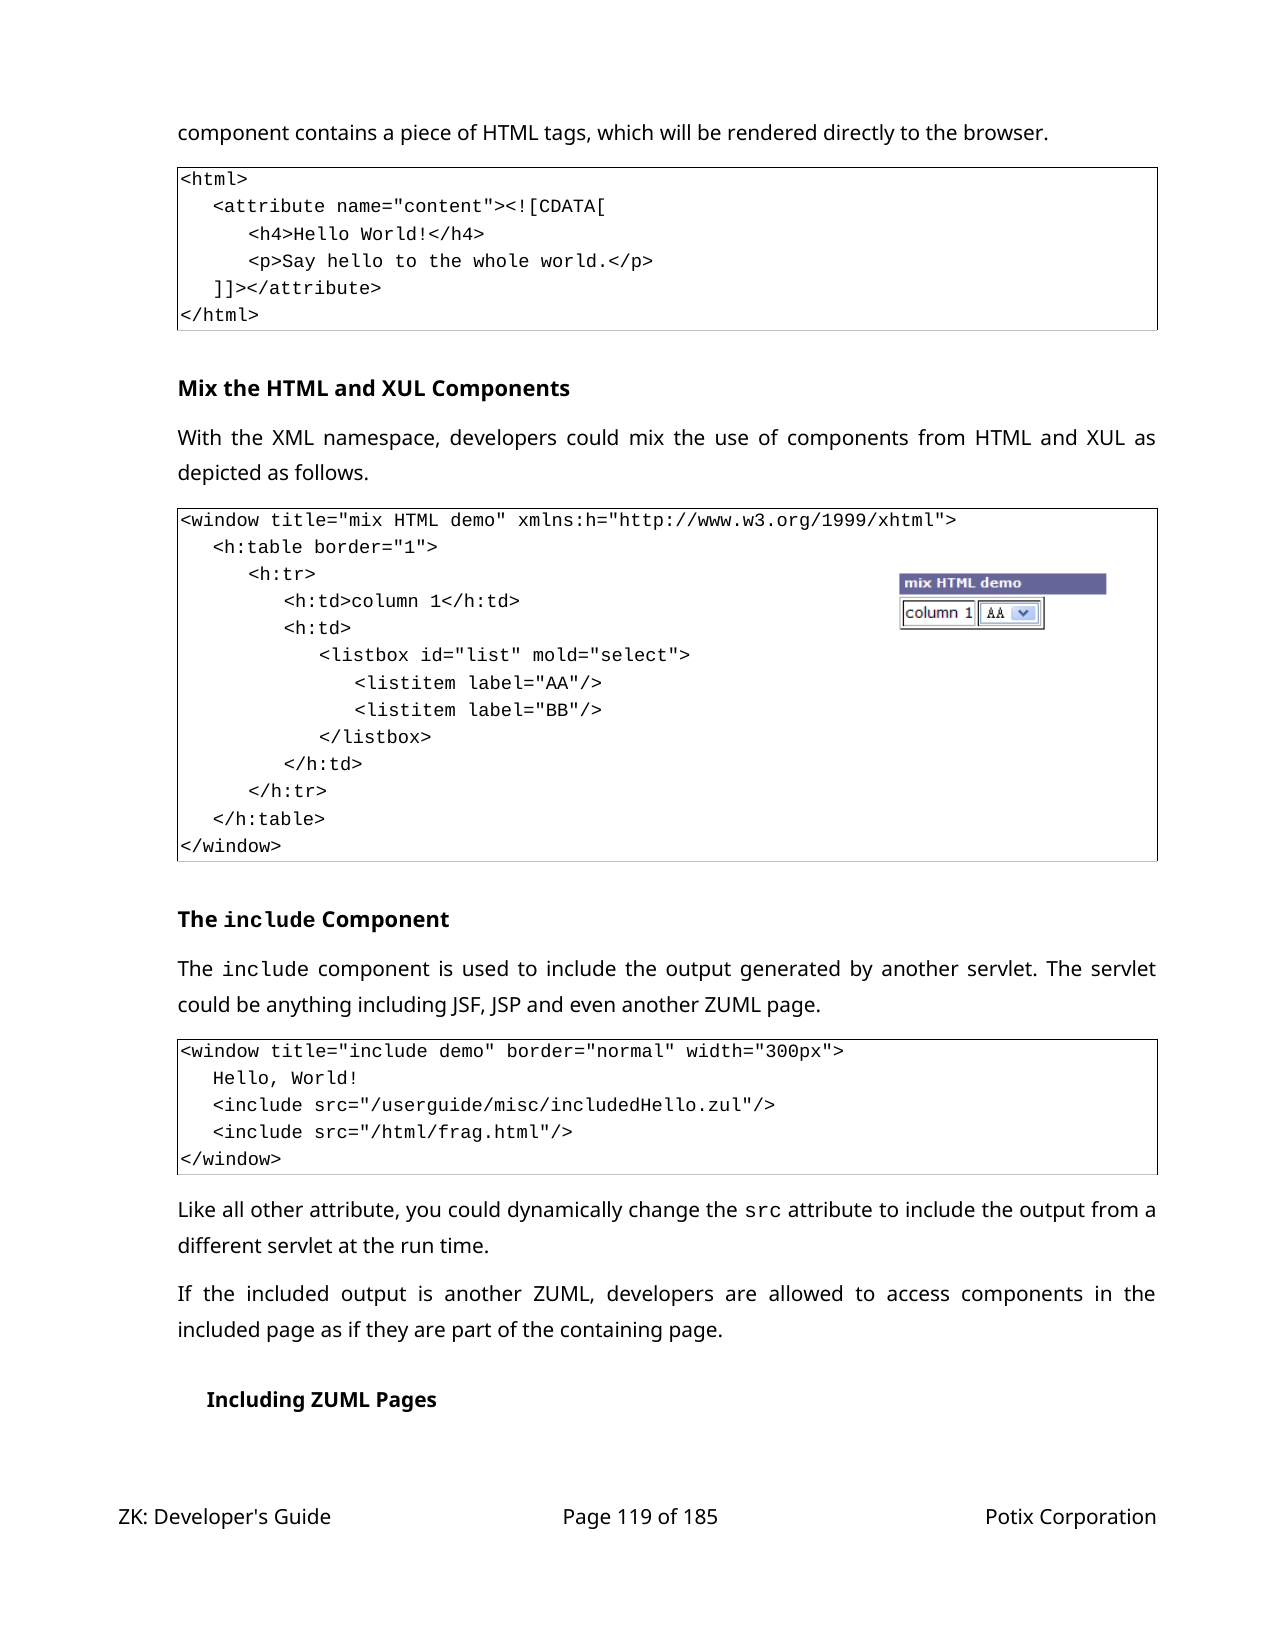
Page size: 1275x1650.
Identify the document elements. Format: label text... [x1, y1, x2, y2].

text <h:tr> [178, 562, 1157, 586]
text <include src="/userguide/misc/includedHello.zul"/> [178, 1093, 1157, 1117]
text If the included output is another ZUML, developers are allowed to access components in the included page as if they are part of the containing page. [177, 1279, 1157, 1343]
text <h:td> [178, 616, 1157, 640]
text </h:td> [178, 752, 1157, 776]
text <h:td>column 1</h:td> [178, 589, 897, 613]
text </window> [178, 1147, 1157, 1174]
text <html> [178, 168, 1157, 191]
text ]]></attribute> [178, 276, 1157, 300]
text [1107, 589, 1157, 613]
text </h:table> [178, 806, 1157, 831]
text <p>Say hello to the whole world.</p> [178, 248, 1157, 273]
text <listitem label="BB"/> [178, 698, 1157, 722]
text <listbox id="list" mold="select"> [178, 643, 1157, 668]
subtitle The include Component [177, 903, 1157, 933]
subtitle Including ZUML Pages [207, 1386, 1157, 1414]
text </html> [178, 303, 1157, 330]
text <h:table border="1"> [178, 534, 1157, 559]
text <listitem label="AA"/> [178, 671, 1157, 695]
text </listbox> [178, 725, 1157, 749]
text component contains a piece of HTML tags, which will be rendered directly to the browser. [177, 118, 1157, 146]
text Hello, World! [178, 1066, 1157, 1090]
text The include component is used to include the output generated by another servlet. The servlet could be anything including JSF, JSP and even another ZUML page. [177, 954, 1157, 1018]
text </h:tr> [178, 779, 1157, 803]
text <attribute name="content"><![CDATA[ [178, 194, 1157, 218]
text Like all other attribute, you could dynamically change the src attribute to include the output from a different servlet at the run time. [177, 1195, 1157, 1259]
picture [897, 570, 1107, 632]
subtitle Mix the HTML and XUL Components [177, 373, 1157, 403]
text <window title="include demo" border="normal" width="300px"> [178, 1040, 1157, 1063]
text <h4>Hello World!</h4> [178, 221, 1157, 246]
text <include src="/html/frag.html"/> [178, 1120, 1157, 1144]
text </window> [178, 834, 1157, 861]
text With the XML namespace, developers could mix the use of components from HTML and XUL as depicted as follows. [177, 423, 1157, 487]
text <window title="mix HTML demo" xmlns:h="http://www.w3.org/1999/xhtml"> [178, 509, 1157, 532]
